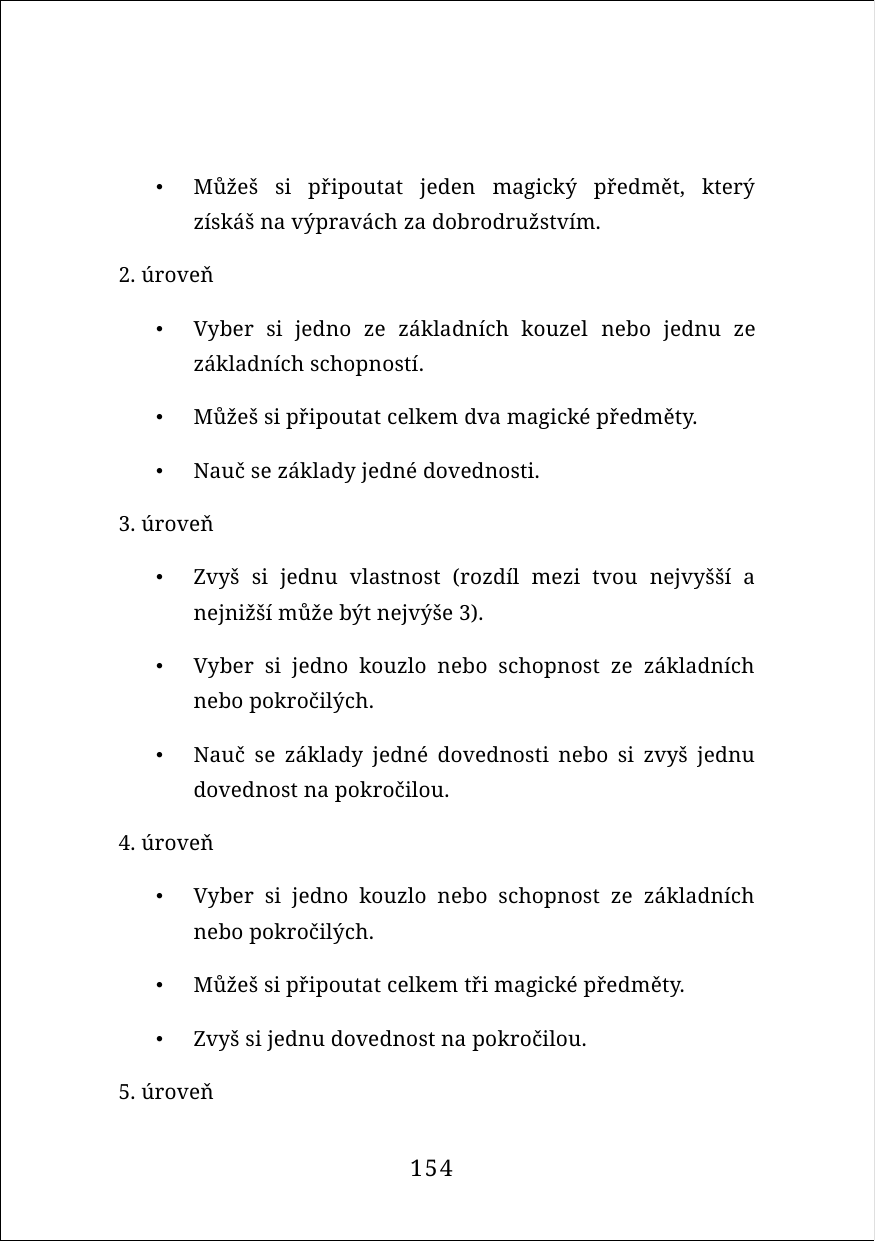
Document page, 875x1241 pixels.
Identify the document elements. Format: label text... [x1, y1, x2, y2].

list Nauč se základy jedné dovednosti nebo si zvyš jednu dovednost na pokročilou. [156, 740, 756, 804]
list Zvyš si jednu dovednost na pokročilou. [156, 1024, 756, 1052]
list Vyber si jedno kouzlo nebo schopnost ze základních nebo pokročilých. [156, 651, 756, 715]
text 4. úroveň [118, 828, 756, 857]
list Vyber si jedno kouzlo nebo schopnost ze základních nebo pokročilých. [156, 882, 756, 946]
list Nauč se základy jedné dovednosti. [156, 456, 756, 484]
list Vyber si jedno ze základních kouzel nebo jednu ze základních schopností. [156, 314, 756, 378]
text 3. úroveň [118, 509, 756, 537]
text 5. úroveň [118, 1077, 756, 1105]
list Můžeš si připoutat celkem tři magické předměty. [156, 970, 756, 999]
list Můžeš si připoutat celkem dva magické předměty. [156, 402, 756, 431]
list Můžeš si připoutat jeden magický předmět, který získáš na výpravách za dobrodružstvím. [156, 172, 756, 236]
text 2. úroveň [118, 261, 756, 289]
list Zvyš si jednu vlastnost (rozdíl mezi tvou nejvyšší a nejnižší může být nejvýše 3). [156, 562, 756, 626]
